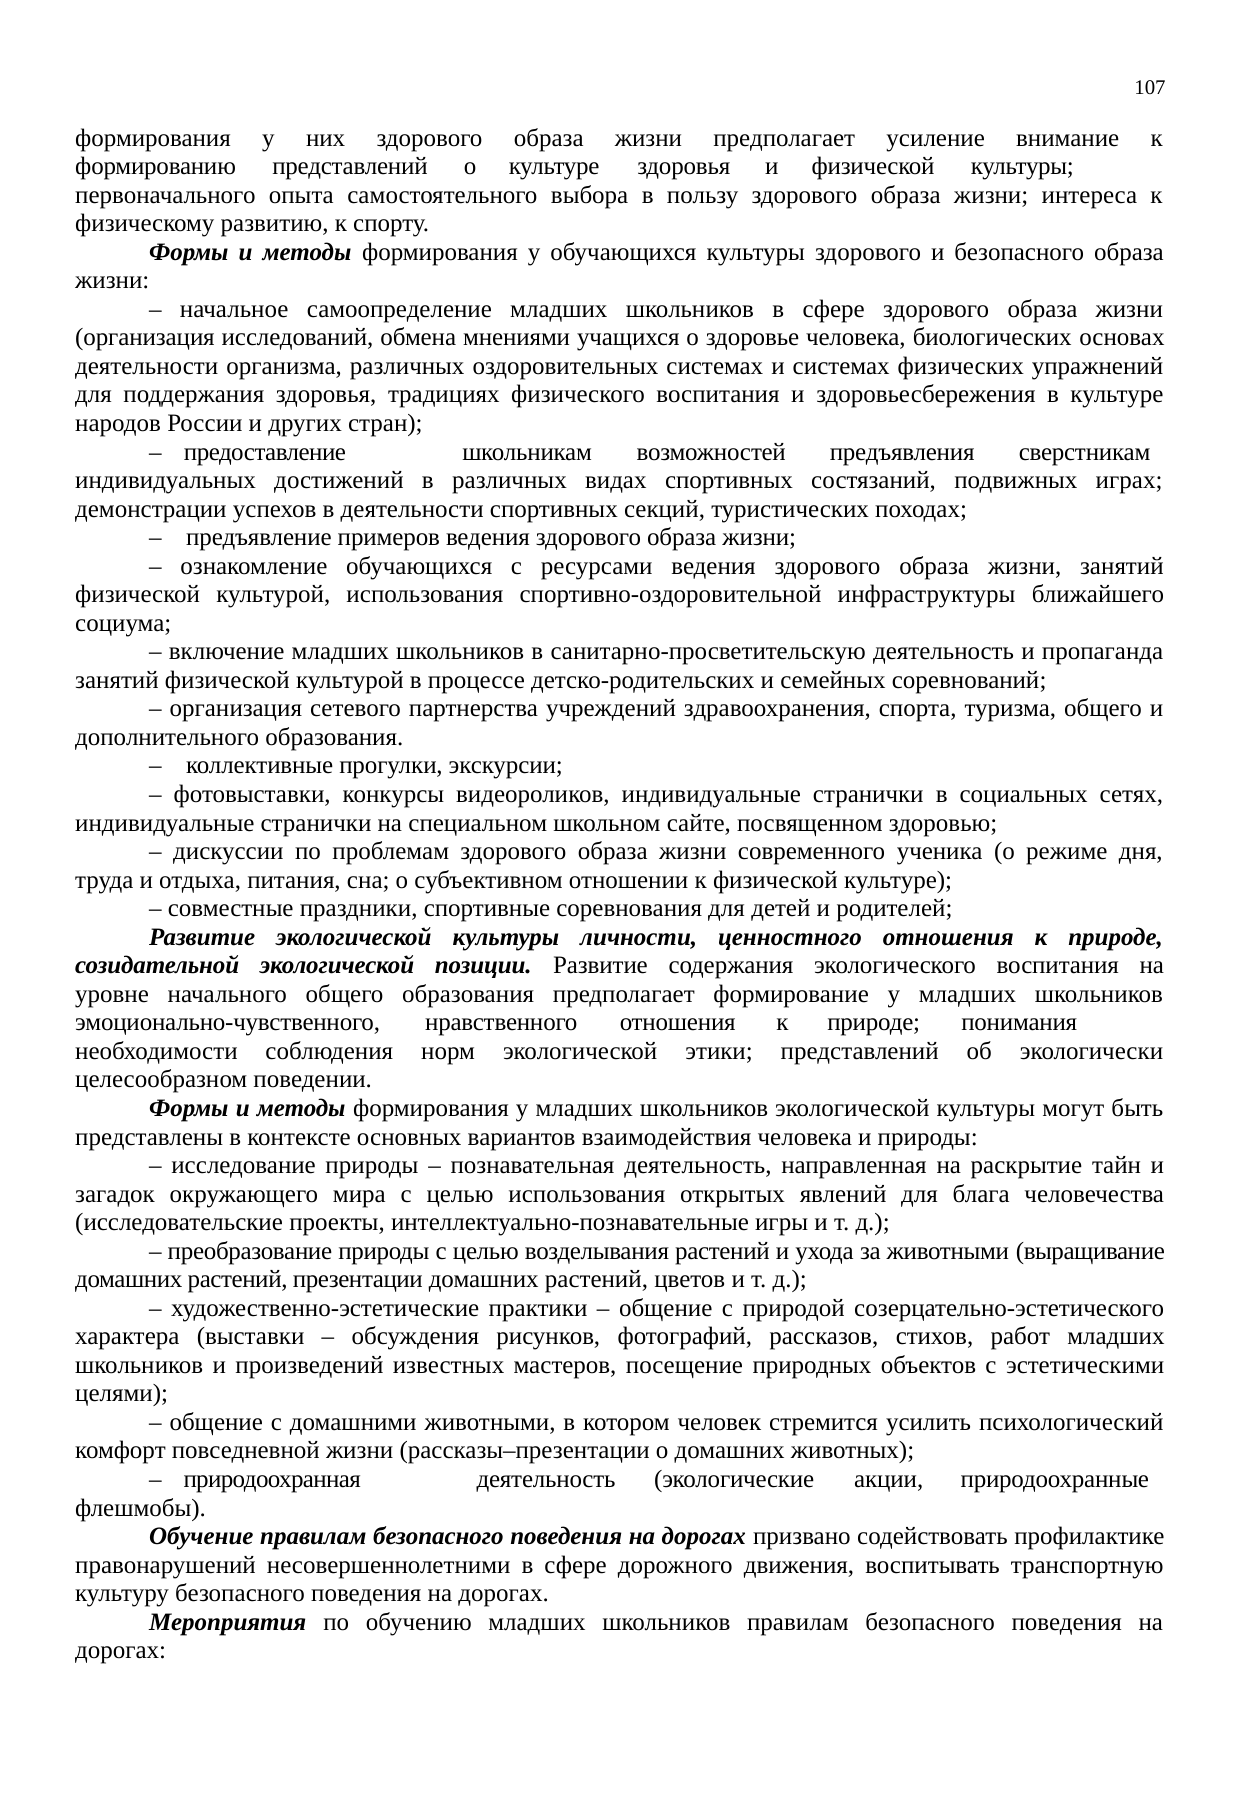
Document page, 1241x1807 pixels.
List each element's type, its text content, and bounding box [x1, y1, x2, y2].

text необходимости соблюдения норм экологической этики; представлений об экологически целесообразном поведении. [75, 1036, 1164, 1093]
text – предъявление примеров ведения здорового образа жизни; [149, 523, 1165, 551]
text формирования у них здорового образа жизни предполагает усиление внимание к формированию представлений о культуре здоровья и физической культуры; [75, 123, 1164, 180]
text Обучение правилам безопасного поведения на дорогах призвано содействовать профилактике правонарушений несовершеннолетними в сфере дорожного движения, воспитывать транспортную культуру безопасного поведения на дорогах. [75, 1522, 1165, 1607]
text – исследование природы – познавательная деятельность, направленная на раскрытие тайн и загадок окружающего мира с целью использования открытых явлений для блага человечества (исследовательские проекты, интеллектуально-познавательные игры и т. д.); [75, 1151, 1165, 1236]
text Мероприятия по обучению младших школьников правилам безопасного поведения на дорогах: [75, 1607, 1164, 1664]
text – начальное самоопределение младших школьников в сфере здорового образа жизни (организация исследований, обмена мнениями учащихся о здоровье человека, биологических основах деятельности организма, различных оздоровительных системах и системах физических упражнений для поддержания здоровья, традициях физического воспитания и здоровьесбережения в культуре народов России и других стран); [75, 294, 1164, 437]
text индивидуальных достижений в различных видах спортивных состязаний, подвижных играх; демонстрации успехов в деятельности спортивных секций, туристических походах; [75, 466, 1164, 523]
text – общение с домашними животными, в котором человек стремится усилить психологический комфорт повседневной жизни (рассказы–презентации о домашних животных); [75, 1407, 1165, 1464]
text – фотовыставки, конкурсы видеороликов, индивидуальные странички в социальных сетях, индивидуальные странички на специальном школьном сайте, посвященном здоровью; [75, 779, 1164, 837]
text Формы и методы формирования у младших школьников экологической культуры могут быть представлены в контексте основных вариантов взаимодействия человека и природы: [75, 1093, 1164, 1151]
text Развитие экологической культуры личности, ценностного отношения к природе, созидательной экологической позиции. Развитие содержания экологического воспитания на уровне начального общего образования предполагает формирование у младших школьников эмоционально-чувственного, нравственного отношения к природе; понимания [75, 922, 1164, 1036]
text – коллективные прогулки, экскурсии; [149, 751, 1165, 779]
text первоначального опыта самостоятельного выбора в пользу здорового образа жизни; интереса к физическому развитию, к спорту. [75, 180, 1164, 237]
text – природоохранная деятельность (экологические акции, природоохранные [149, 1464, 1165, 1493]
text – совместные праздники, спортивные соревнования для детей и родителей; [75, 894, 1164, 922]
text – ознакомление обучающихся с ресурсами ведения здорового образа жизни, занятий физической культурой, использования спортивно-оздоровительной инфраструктуры ближайшего социума; [75, 551, 1165, 637]
text – предоставление школьникам возможностей предъявления сверстникам [149, 437, 1165, 466]
text – преобразование природы с целью возделывания растений и ухода за животными (выращивание домашних растений, презентации домашних растений, цветов и т. д.); [75, 1236, 1165, 1293]
text Формы и методы формирования у обучающихся культуры здорового и безопасного образа жизни: [75, 237, 1165, 294]
text – включение младших школьников в санитарно-просветительскую деятельность и пропаганда занятий физической культурой в процессе детско-родительских и семейных соревнований; [75, 637, 1165, 694]
text флешмобы). [75, 1493, 1165, 1522]
text – художественно-эстетические практики – общение с природой созерцательно-эстетического характера (выставки – обсуждения рисунков, фотографий, рассказов, стихов, работ младших школьников и произведений известных мастеров, посещение природных объектов с эстетическими целями); [75, 1293, 1165, 1407]
text – дискуссии по проблемам здорового образа жизни современного ученика (о режиме дня, труда и отдыха, питания, сна; о субъективном отношении к физической культуре); [75, 837, 1164, 894]
text – организация сетевого партнерства учреждений здравоохранения, спорта, туризма, общего и дополнительного образования. [75, 694, 1164, 751]
